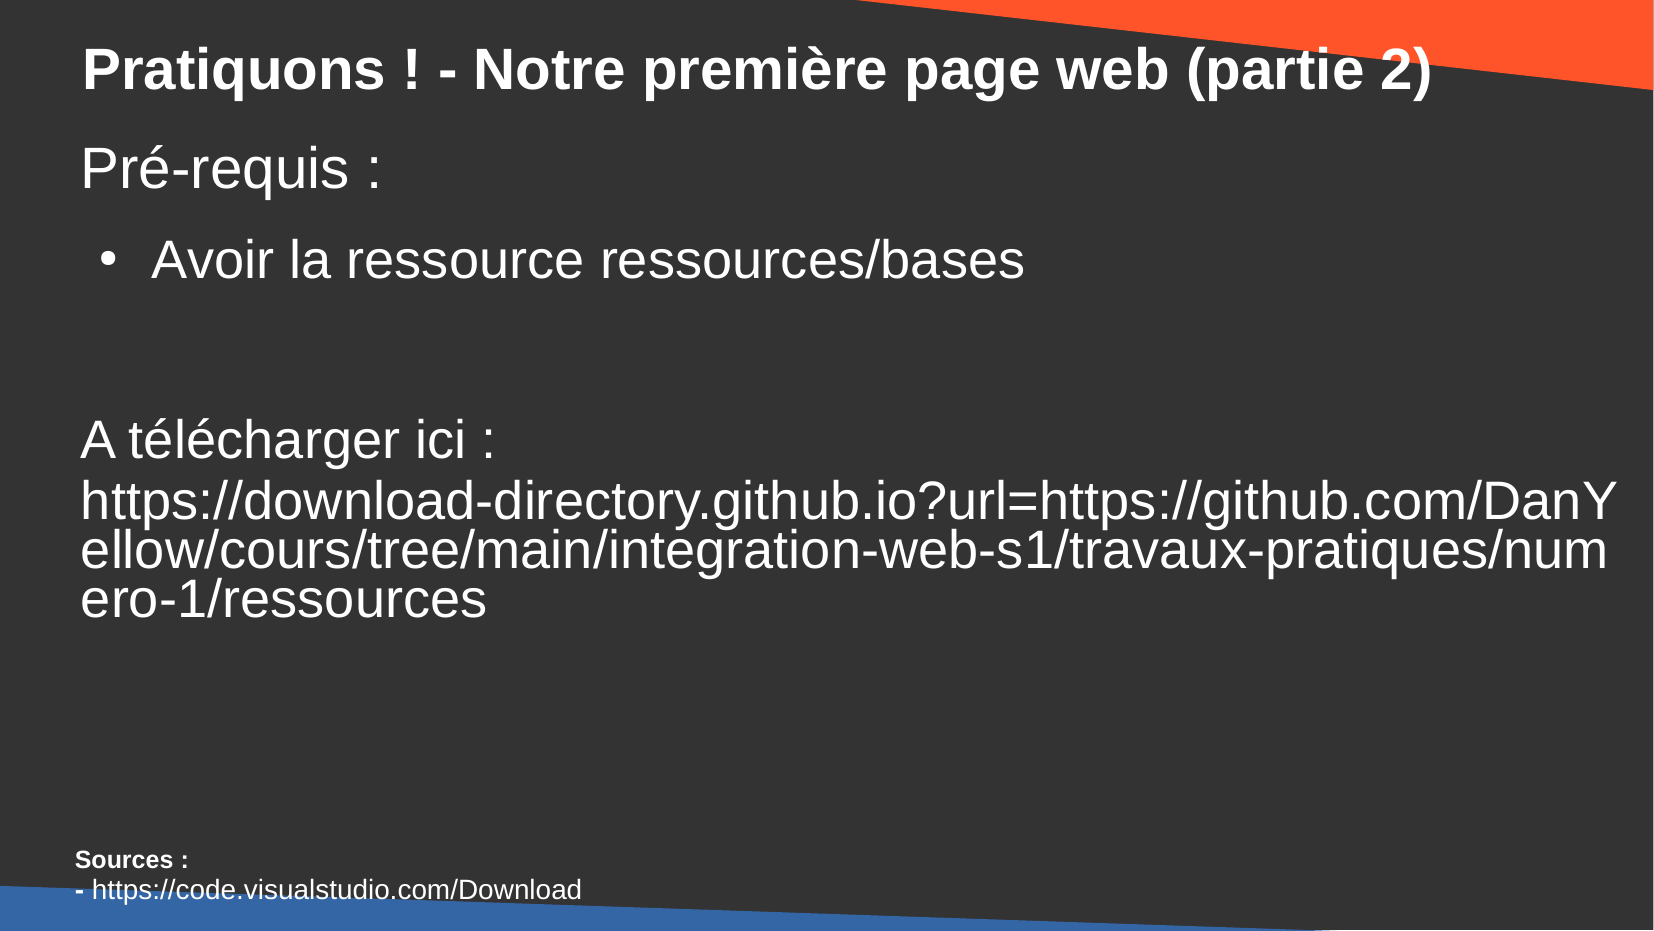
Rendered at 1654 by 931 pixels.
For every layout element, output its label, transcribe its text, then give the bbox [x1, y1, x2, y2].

text_box Sources : - https://code.visualstudio.com/Download [60, 838, 1146, 928]
list Pré-requis : Avoir la ressource ressources/bases A télécharger ici : https://download-directory.github.io?url=https://github.com/DanYellow/cours/tree/main/integration-web-s1/travaux-pratiques/numero-1/ressources [80, 135, 1620, 721]
title Pratiquons ! - Notre première page web (partie 2) [82, 37, 1571, 114]
text_box [855, 0, 1654, 91]
text_box [0, 885, 1337, 931]
